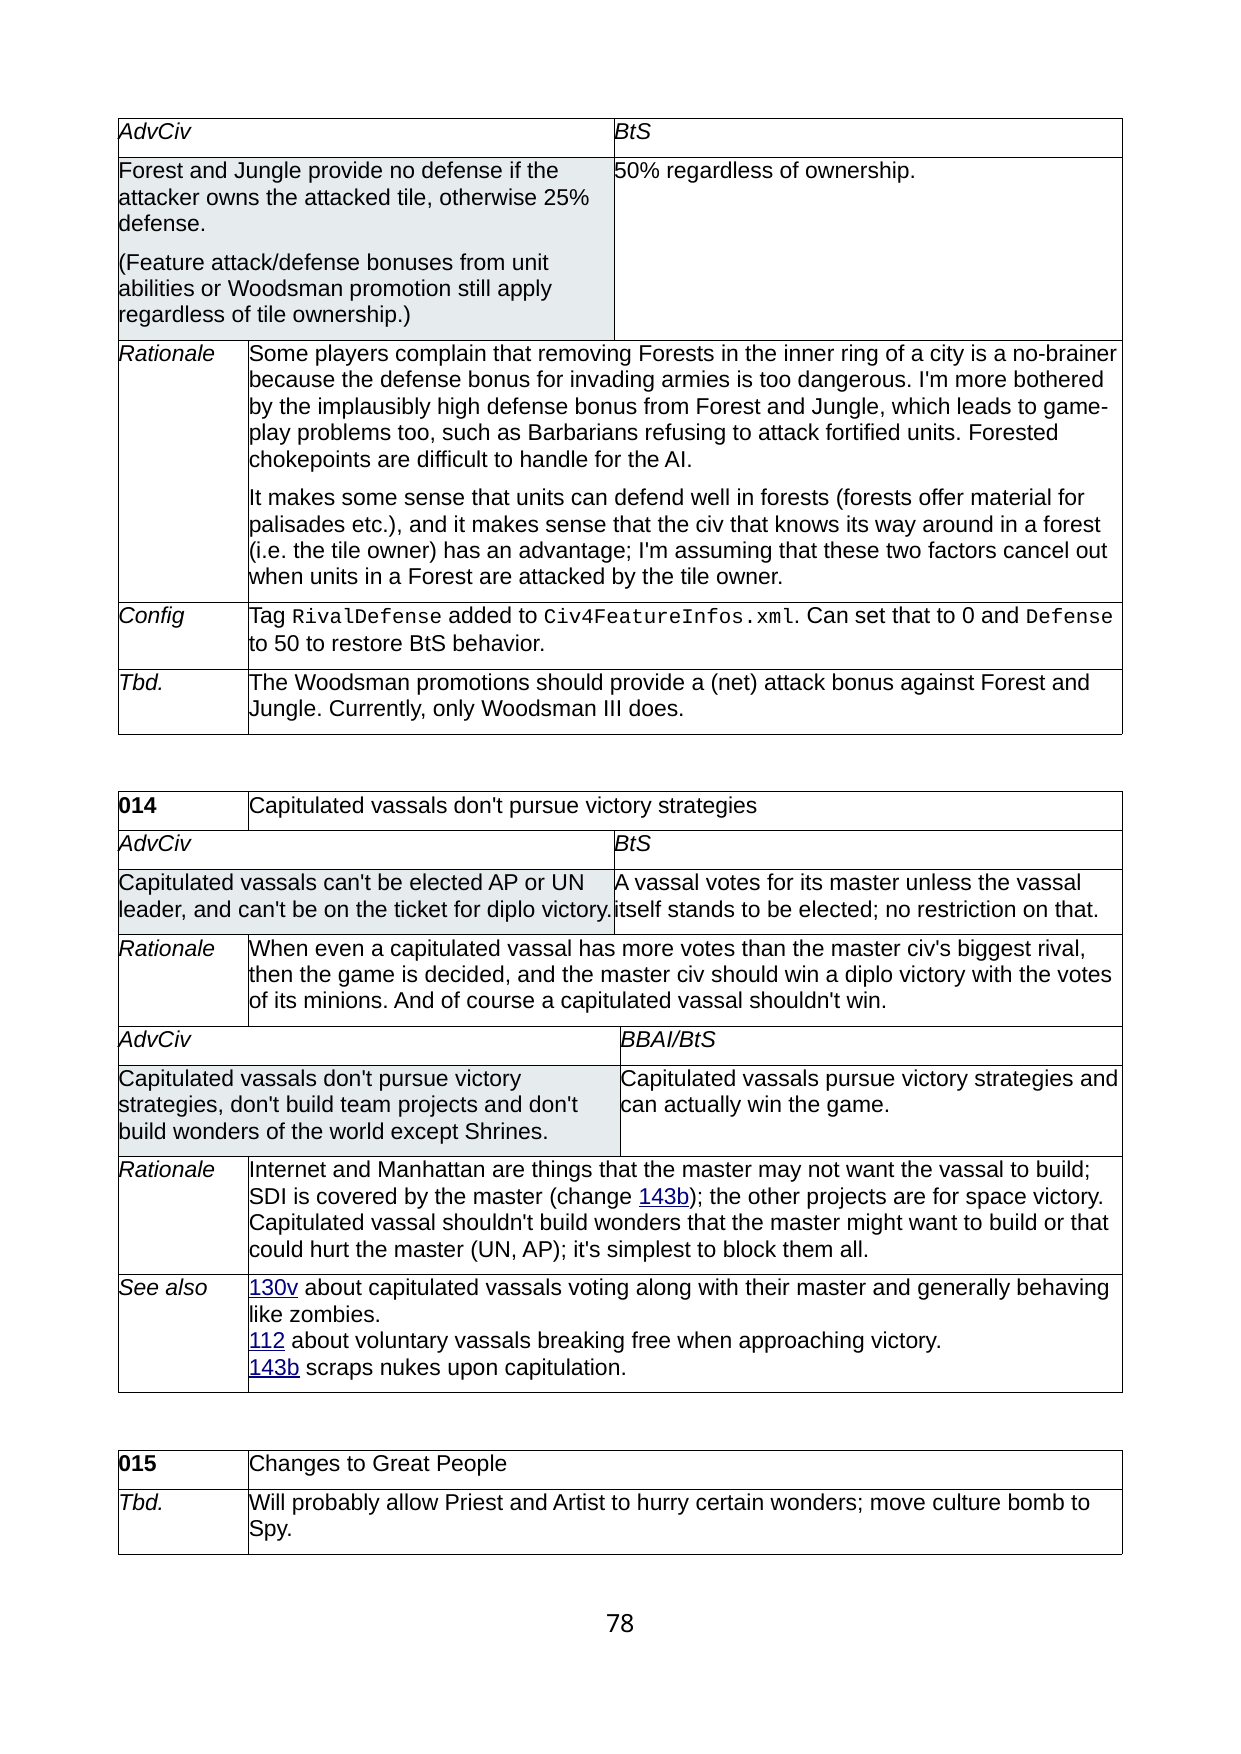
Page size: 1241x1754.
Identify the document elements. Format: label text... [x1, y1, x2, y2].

table_cell AdvCiv [119, 1027, 620, 1065]
table_cell BtS [615, 119, 1122, 157]
table_cell Some players complain that removing Forests in the inner ring of a city is a no-brainer because the defense bonus for invading armies is too dangerous. I'm more bothered by the implausibly high defense bonus from Forest and Jungle, which leads to game­play problems too, such as Barbarians refusing to attack fortified units. Forested chokepoints are difficult to handle for the AI. It makes some sense that units can defend well in forests (forests offer material for palisades etc.), and it makes sense that the civ that knows its way around in a forest (i.e. the tile owner) has an advantage; I'm assuming that these two factors cancel out when units in a Forest are attacked by the tile owner. [249, 341, 1122, 602]
table_header 015 [119, 1451, 248, 1489]
table_cell Rationale [119, 935, 248, 1026]
table_header Capitulated vassals don't pursue victory strategies [249, 792, 1122, 830]
table_header 014 [119, 792, 248, 830]
table_cell AdvCiv [119, 831, 614, 869]
table_cell The Woodsman promotions should provide a (net) attack bonus against Forest and Jungle. Currently, only Woodsman III does. [249, 670, 1122, 734]
table_cell Forest and Jungle provide no defense if the attacker owns the attacked tile, otherwise 25% defense. (Feature attack/defense bonuses from unit abilities or Woodsman promotion still apply regardless of tile ownership.) [119, 158, 614, 340]
table_cell AdvCiv [119, 119, 614, 157]
table_cell Config [119, 603, 248, 669]
table_cell Internet and Manhattan are things that the master may not want the vassal to build; SDI is covered by the master (change 143b); the other projects are for space victory. Capitulated vassal shouldn't build wonders that the master might want to build or that could hurt the master (UN, AP); it's simplest to block them all. [249, 1157, 1122, 1274]
table_cell Capitulated vassals don't pursue victory strategies, don't build team projects and don't build wonders of the world except Shrines. [119, 1066, 620, 1156]
table_header Changes to Great People [249, 1451, 1122, 1489]
table_cell 130v about capitulated vassals voting along with their master and generally behaving like zombies. 112 about voluntary vassals breaking free when approaching victory. 143b scraps nukes upon capitulation. [249, 1275, 1122, 1392]
table_cell Rationale [119, 341, 248, 602]
table_cell See also [119, 1275, 248, 1392]
table_cell Tbd. [119, 1490, 248, 1554]
table_cell BBAI/BtS [621, 1027, 1122, 1065]
table_cell When even a capitulated vassal has more votes than the master civ's biggest rival, then the game is decided, and the master civ should win a diplo victory with the votes of its minions. And of course a capitulated vassal shouldn't win. [249, 935, 1122, 1026]
table_cell Will probably allow Priest and Artist to hurry certain wonders; move culture bomb to Spy. [249, 1490, 1122, 1554]
table_cell A vassal votes for its master unless the vassal itself stands to be elected; no restriction on that. [615, 870, 1122, 934]
table_cell BtS [615, 831, 1122, 869]
table_cell Tag RivalDefense added to Civ4FeatureInfos.xml. Can set that to 0 and Defense to 50 to restore BtS behavior. [249, 603, 1122, 669]
table_cell Tbd. [119, 670, 248, 734]
table_cell Capitulated vassals pursue victory strategies and can actually win the game. [621, 1066, 1122, 1156]
table_cell Capitulated vassals can't be elected AP or UN leader, and can't be on the ticket for diplo victory. [119, 870, 614, 934]
table_cell 50% regardless of ownership. [615, 158, 1122, 340]
table_cell Rationale [119, 1157, 248, 1274]
